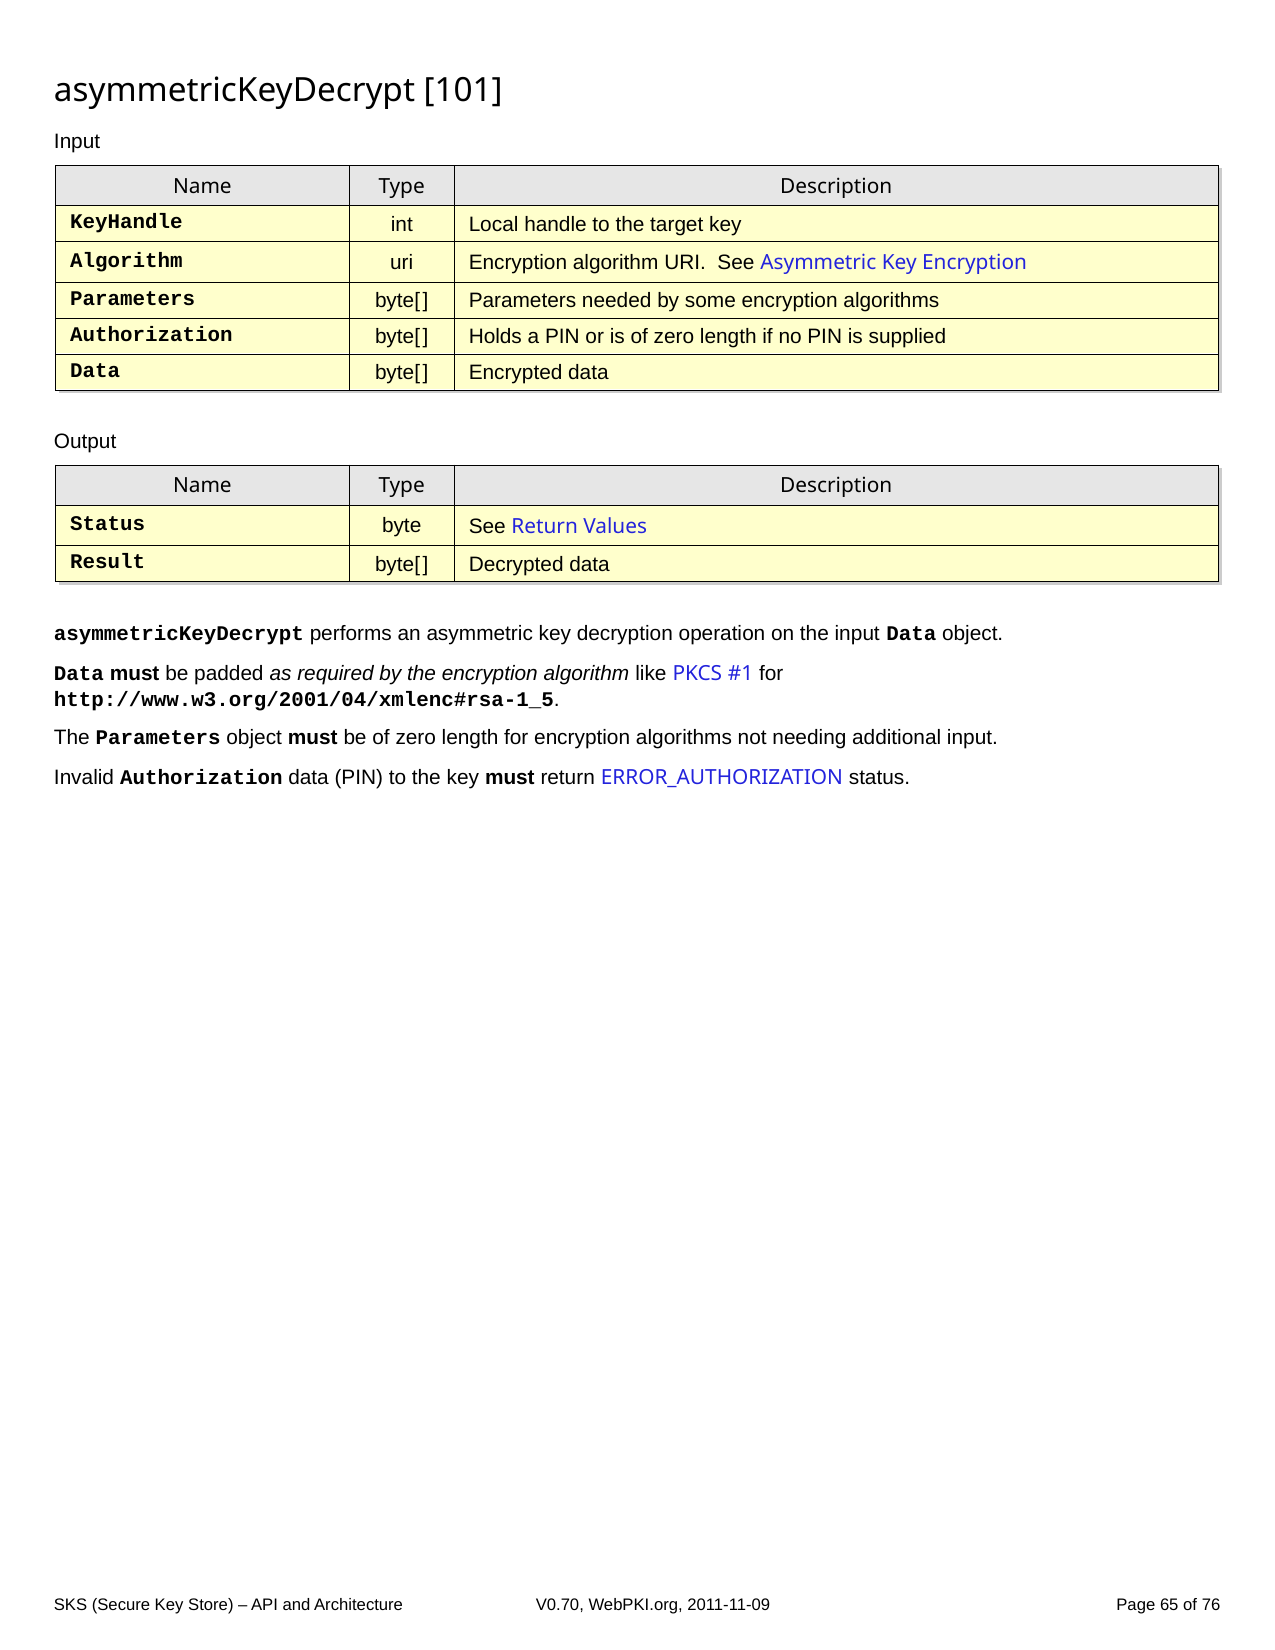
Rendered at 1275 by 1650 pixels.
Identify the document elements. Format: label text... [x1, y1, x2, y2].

text Input [54, 129, 1221, 153]
table_cell See Return Values [455, 506, 1218, 545]
table_cell byte⁮[ ] [350, 546, 454, 581]
table_header Type [350, 166, 454, 205]
table_cell byte⁮[ ] [350, 283, 454, 318]
table_cell Data [56, 355, 349, 389]
table_cell Parameters [56, 283, 349, 318]
table_cell Authorization [56, 319, 349, 353]
table_header Name [56, 466, 349, 505]
table_cell Encryption algorithm URI. See Asymmetric Key Encryption ‎ [455, 242, 1218, 282]
table_cell byte⁮[ ] [350, 355, 454, 389]
table_cell Decrypted data [455, 546, 1218, 581]
text Output [54, 429, 1221, 453]
text asymmetricKeyDecrypt performs an asymmetric key decryption operation on the input Data object. [54, 621, 1221, 647]
table_cell Local handle to the target key [455, 206, 1218, 241]
table_cell Parameters needed by some encryption algorithms [455, 283, 1218, 318]
table_header Name [56, 166, 349, 205]
table_cell Holds a PIN or is of zero length if no PIN is supplied [455, 319, 1218, 353]
table_cell byte [350, 506, 454, 545]
table_header Description [455, 166, 1218, 205]
table_cell int [350, 206, 454, 241]
table_cell Status [56, 506, 349, 545]
table_cell byte⁮[ ] [350, 319, 454, 353]
table_cell Result [56, 546, 349, 581]
text Data must be padded as required by the encryption algorithm like PKCS #1 for http://www.w3.org/2001/04/xmlenc#rsa-1_5. [54, 658, 1221, 713]
subtitle asymmetricKeyDecrypt [101] [54, 66, 1221, 111]
table_header Description [455, 466, 1218, 505]
table_cell Algorithm [56, 242, 349, 282]
table_cell uri [350, 242, 454, 282]
table_header Type [350, 466, 454, 505]
table_cell KeyHandle [56, 206, 349, 241]
text The Parameters object must be of zero length for encryption algorithms not needing additional input. [54, 724, 1221, 750]
text Invalid Authorization data (PIN) to the key must return ERROR_AUTHORIZATION status. [54, 762, 1221, 791]
table_cell Encrypted data [455, 355, 1218, 389]
